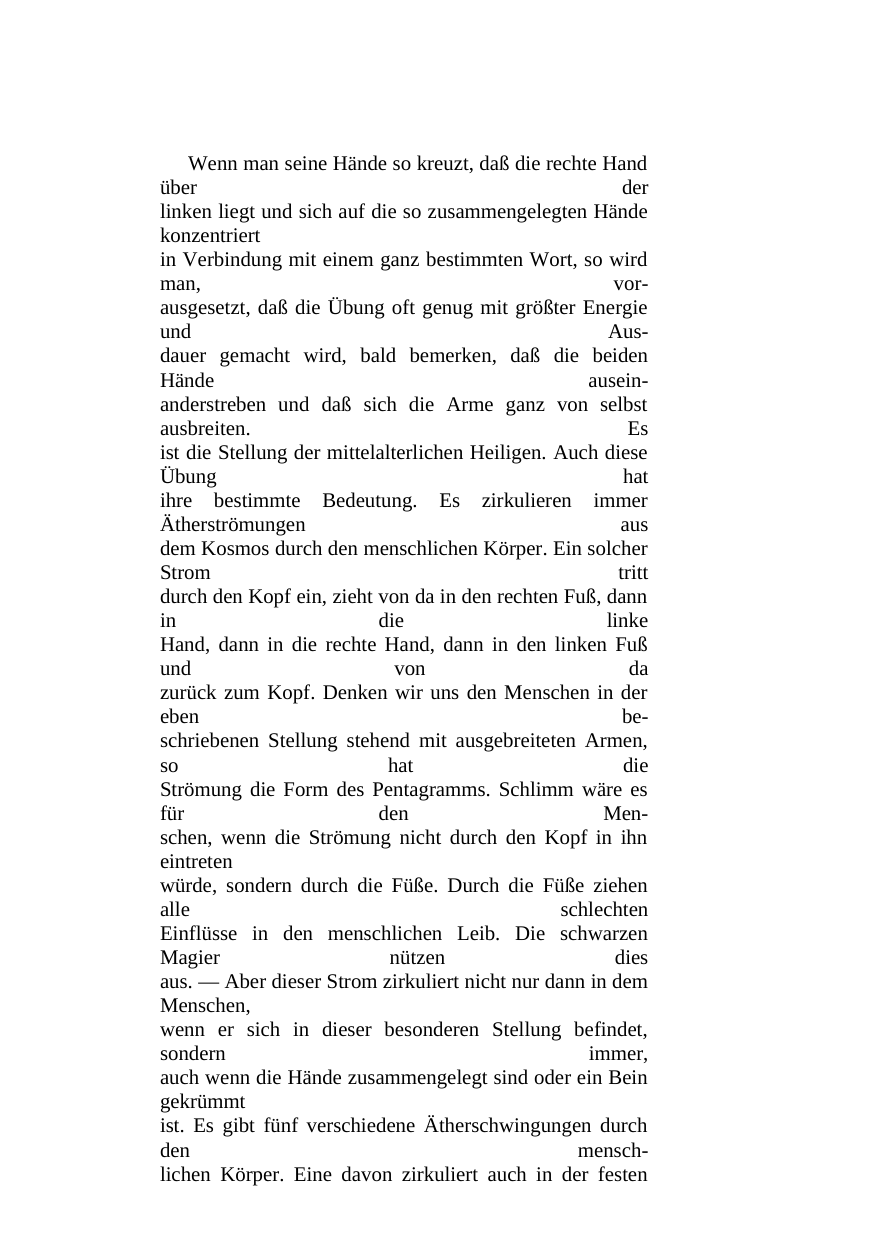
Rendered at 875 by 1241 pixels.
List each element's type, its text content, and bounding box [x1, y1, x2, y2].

text Wenn man seine Hände so kreuzt, daß die rechte Hand über der linken liegt und sich auf die so zusammengelegten Hände konzentriert in Verbindung mit einem ganz bestimmten Wort, so wird man, vor- ausgesetzt, daß die Übung oft genug mit größter Energie und Aus- dauer gemacht wird, bald bemerken, daß die beiden Hände ausein- anderstreben und daß sich die Arme ganz von selbst ausbreiten. Es ist die Stellung der mittelalterlichen Heiligen. Auch diese Übung hat ihre bestimmte Bedeutung. Es zirkulieren immer Ätherströmungen aus dem Kosmos durch den menschlichen Körper. Ein solcher Strom tritt durch den Kopf ein, zieht von da in den rechten Fuß, dann in die linke Hand, dann in die rechte Hand, dann in den linken Fuß und von da zurück zum Kopf. Denken wir uns den Menschen in der eben be- schriebenen Stellung stehend mit ausgebreiteten Armen, so hat die Strömung die Form des Pentagramms. Schlimm wäre es für den Men- schen, wenn die Strömung nicht durch den Kopf in ihn eintreten würde, sondern durch die Füße. Durch die Füße ziehen alle schlechten Einflüsse in den menschlichen Leib. Die schwarzen Magier nützen dies aus. — Aber dieser Strom zirkuliert nicht nur dann in dem Menschen, wenn er sich in dieser besonderen Stellung befindet, sondern immer, auch wenn die Hände zusammengelegt sind oder ein Bein gekrümmt ist. Es gibt fünf verschiedene Ätherschwingungen durch den mensch- lichen Körper. Eine davon zirkuliert auch in der festen [160, 151, 648, 1186]
